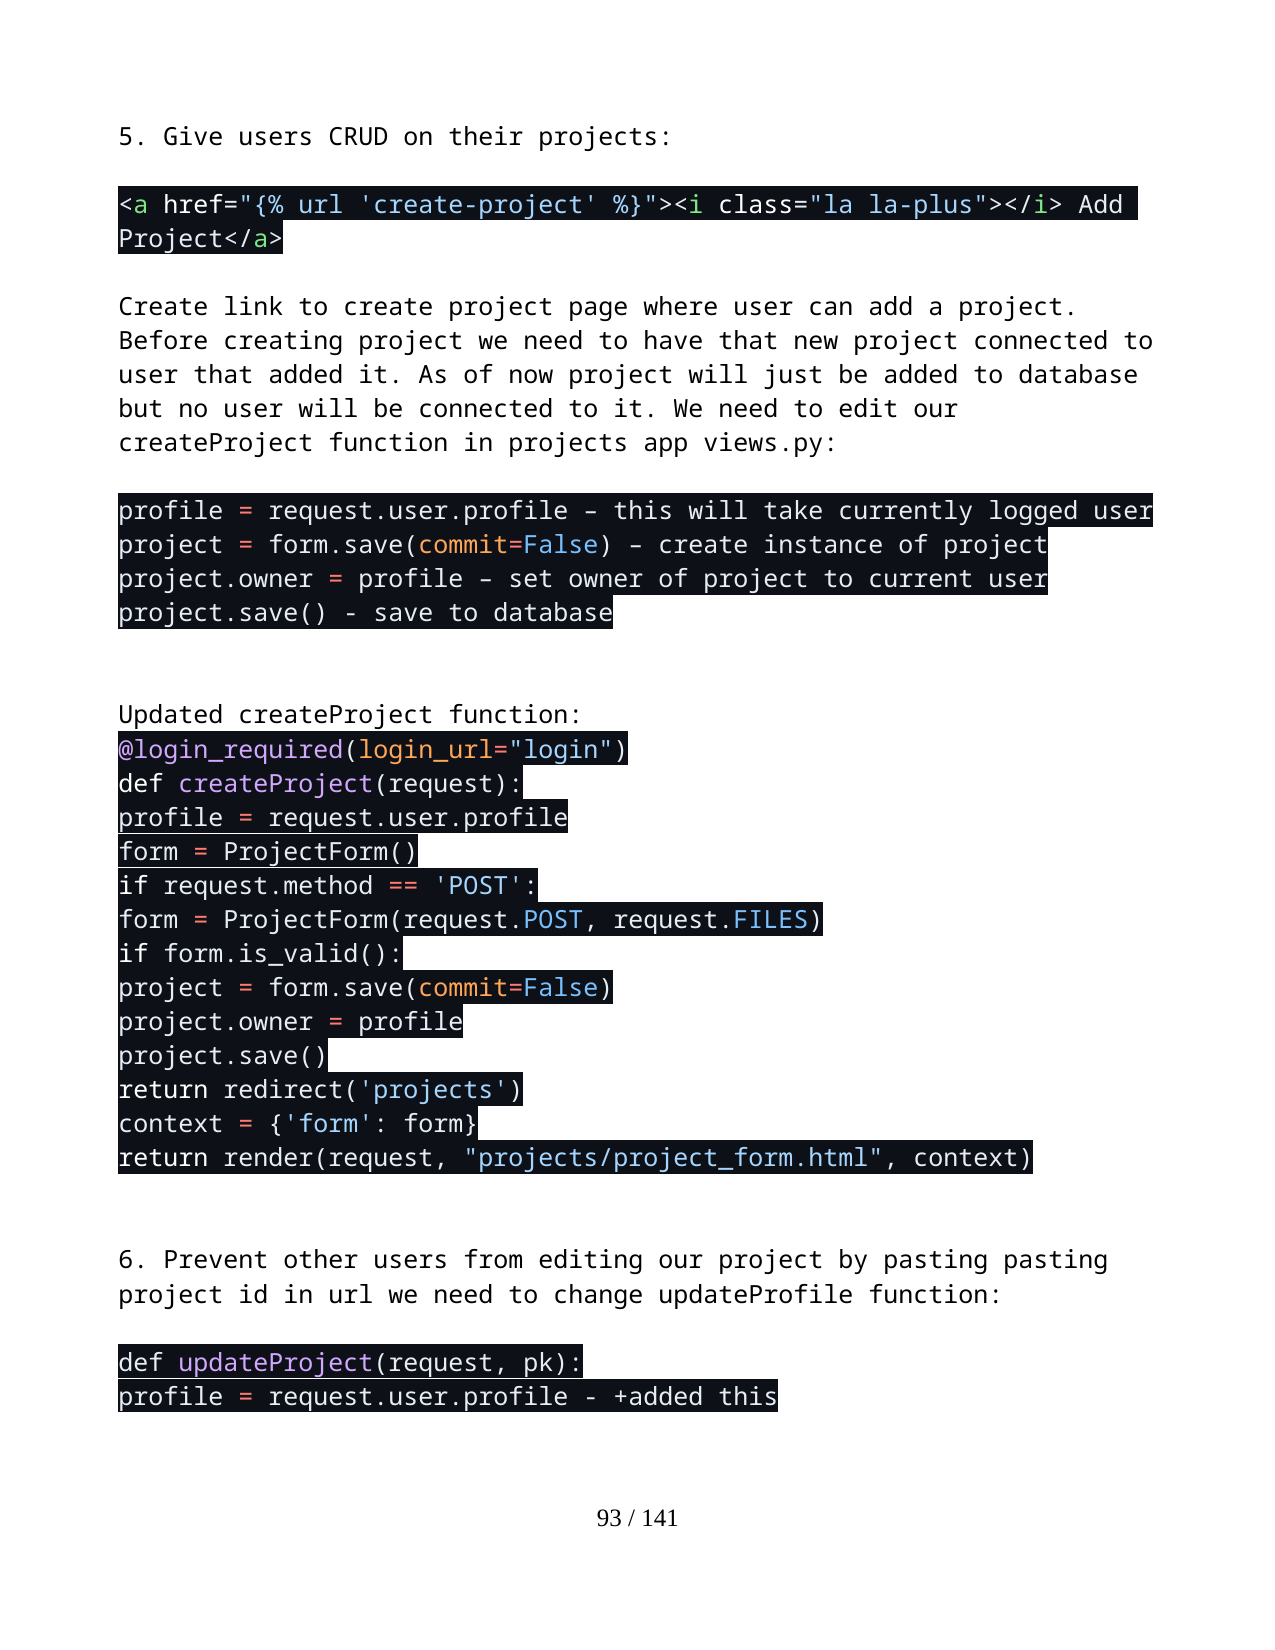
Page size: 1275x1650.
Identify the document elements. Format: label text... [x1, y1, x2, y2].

text 5. Give users CRUD on their projects: [118, 118, 1157, 152]
text return render(request, "projects/project_form.html", context) [118, 1140, 1157, 1174]
text def createProject(request): [118, 765, 1157, 799]
text project = form.save(commit=False) – create instance of project [118, 527, 1157, 561]
text Create link to create project page where user can add a project. Before creating project we need to have that new project connected to user that added it. As of now project will just be added to database but no user will be connected to it. We need to edit our createProject function in projects app views.py: [118, 288, 1157, 459]
text profile = request.user.profile - +added this [118, 1378, 1157, 1412]
text project.save() [118, 1038, 1157, 1072]
text form = ProjectForm(request.POST, request.FILES) [118, 902, 1157, 936]
text project.save() - save to database [118, 595, 1157, 629]
text def updateProject(request, pk): [118, 1344, 1157, 1378]
text project.owner = profile – set owner of project to current user [118, 561, 1157, 595]
text if form.is_valid(): [118, 936, 1157, 970]
text project = form.save(commit=False) [118, 970, 1157, 1004]
text return redirect('projects') [118, 1072, 1157, 1106]
text Updated createProject function: [118, 697, 1157, 731]
text project.owner = profile [118, 1004, 1157, 1038]
text profile = request.user.profile – this will take currently logged user [118, 493, 1157, 527]
text context = {'form': form} [118, 1106, 1157, 1140]
text profile = request.user.profile [118, 799, 1157, 833]
text if request.method == 'POST': [118, 867, 1157, 902]
text <a href="{% url 'create-project' %}"><i class="la la-plus"></i> Add Project</a> [118, 186, 1157, 254]
text 6. Prevent other users from editing our project by pasting pasting project id in url we need to change updateProfile function: [118, 1242, 1157, 1310]
text form = ProjectForm() [118, 833, 1157, 867]
text @login_required(login_url="login") [118, 731, 1157, 765]
